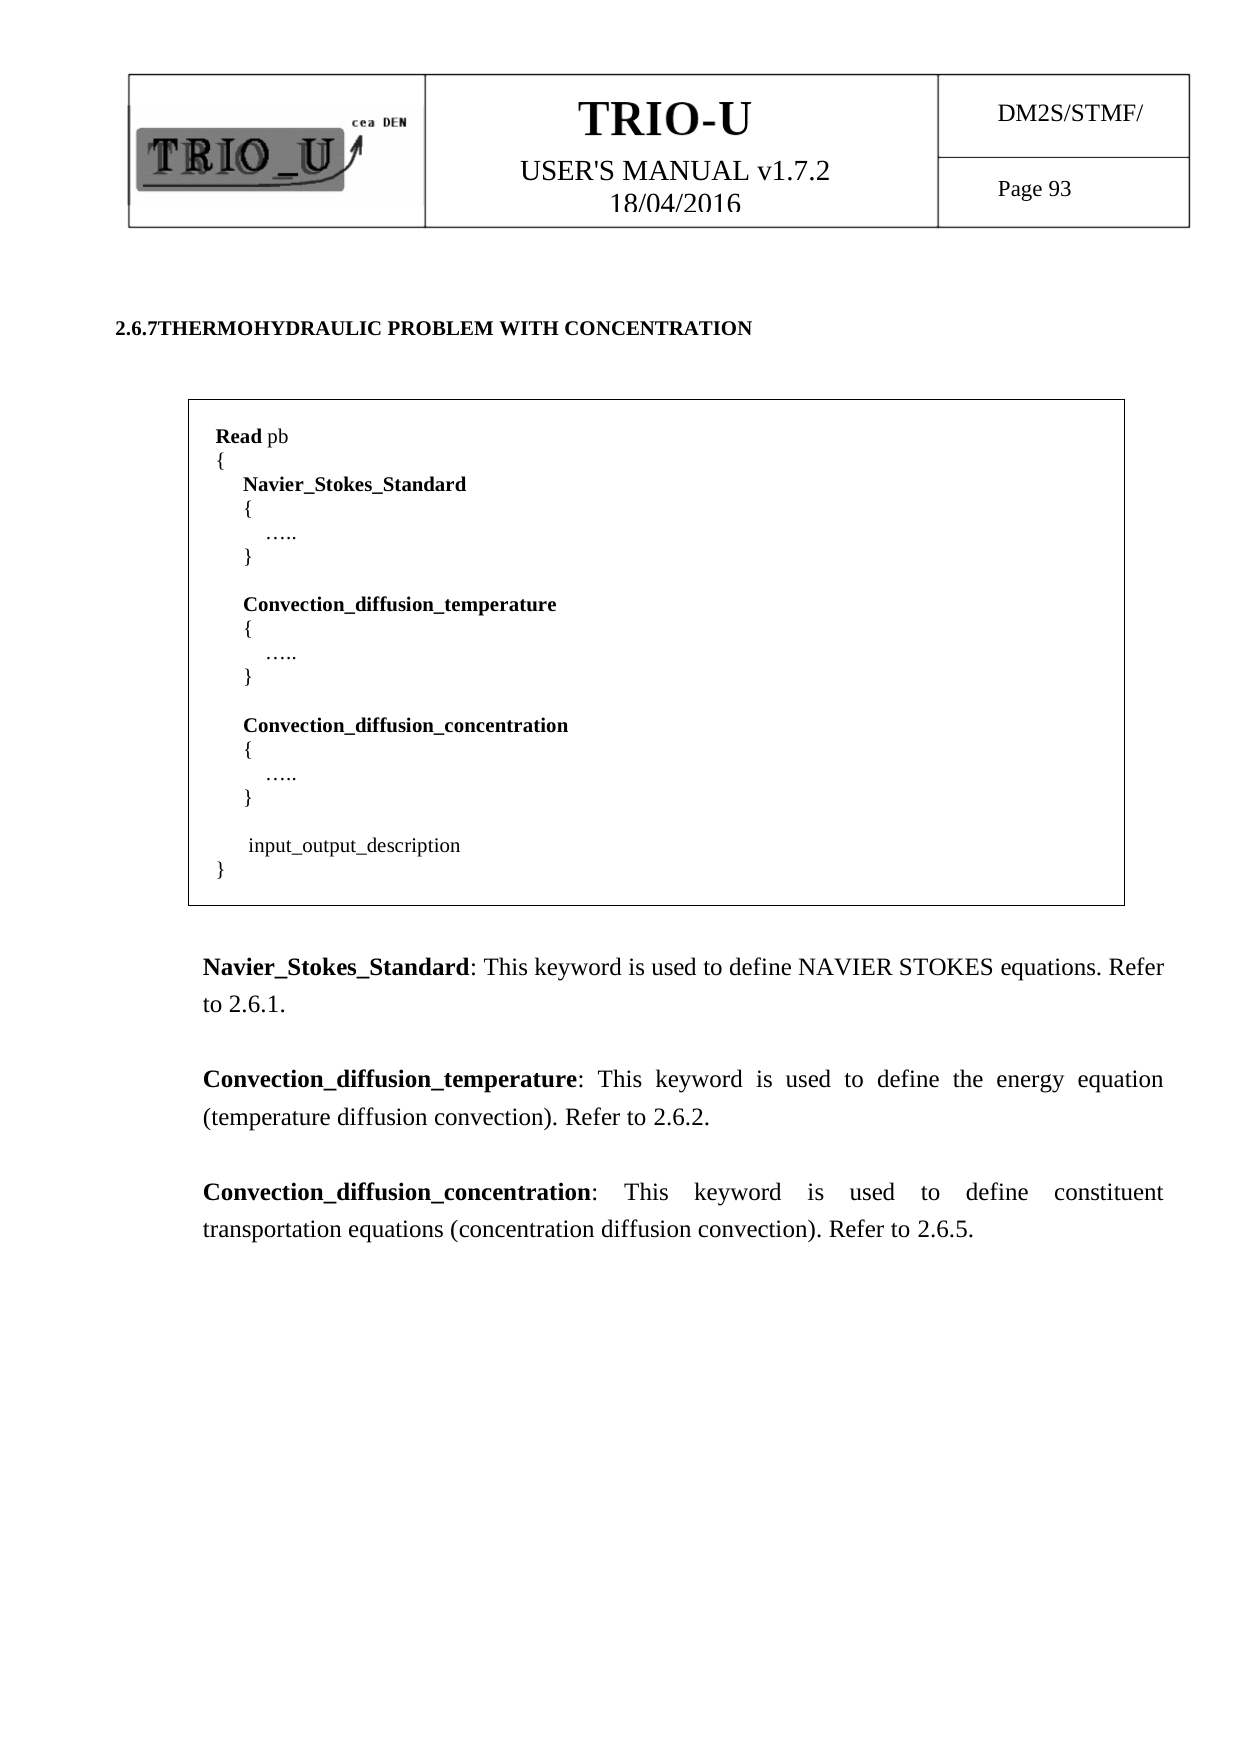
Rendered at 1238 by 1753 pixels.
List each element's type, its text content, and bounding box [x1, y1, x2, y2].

table_header Read pb { Navier_Stokes_Standard { ….. } Convection_diffusion_temperature { ….. } Convection_diffusion_concentration { ….. } input_output_description } [189, 400, 1124, 905]
subtitle THERMOHYDRAULIC PROBLEM WITH CONCENTRATION [115, 316, 1164, 340]
text Navier_Stokes_Standard: This keyword is used to define NAVIER STOKES equations. Refer to 2.6.1. [203, 943, 1165, 1018]
text Convection_diffusion_temperature: This keyword is used to define the energy equation (temperature diffusion convection). Refer to 2.6.2. [203, 1056, 1165, 1131]
text Convection_diffusion_concentration: This keyword is used to define constituent transportation equations (concentration diffusion convection). Refer to 2.6.5. [203, 1168, 1165, 1243]
